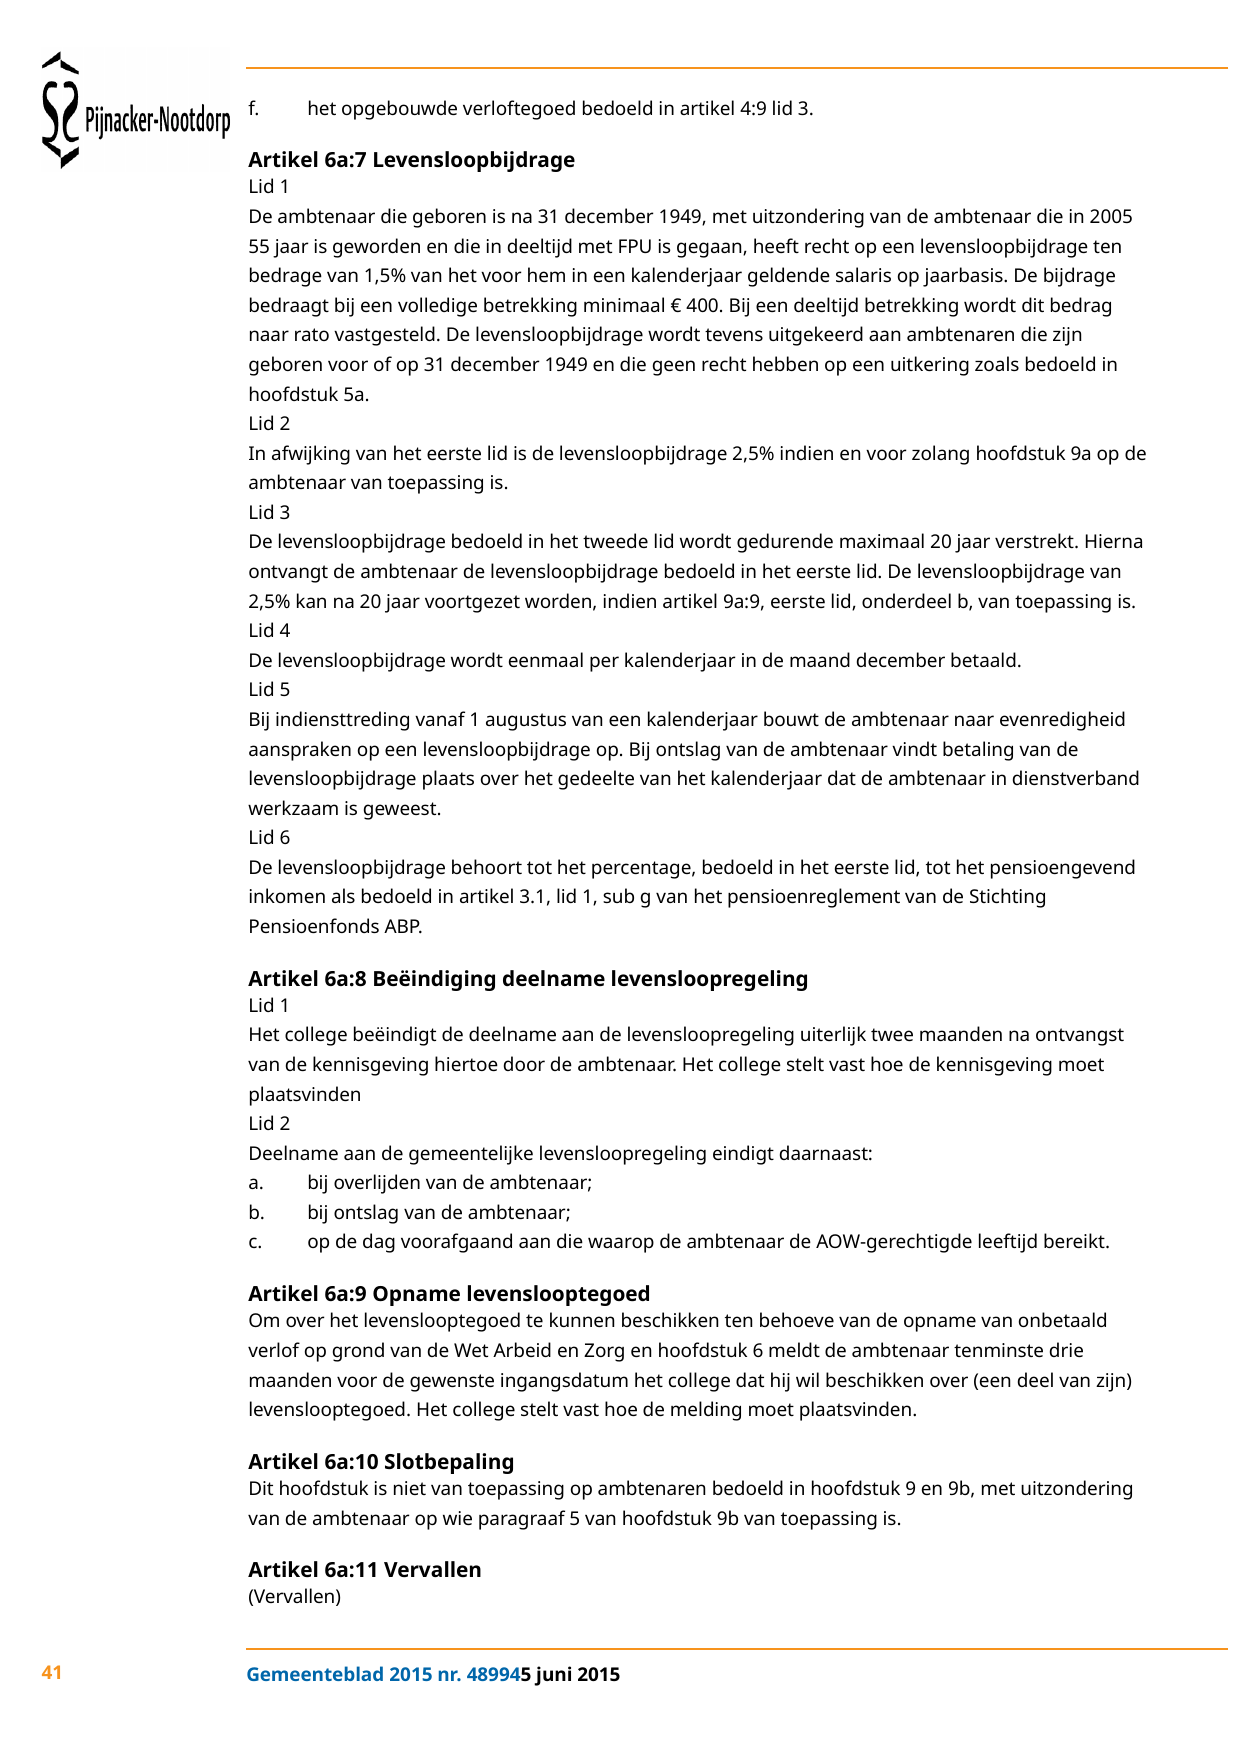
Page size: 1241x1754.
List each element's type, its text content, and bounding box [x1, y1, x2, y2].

text Bij indiensttreding vanaf 1 augustus van een kalenderjaar bouwt de ambtenaar naar evenredigheid aanspraken op een levensloopbijdrage op. Bij ontslag van de ambtenaar vindt betaling van de levensloopbijdrage plaats over het gedeelte van het kalenderjaar dat de ambtenaar in dienstverband werkzaam is geweest. [248, 706, 1152, 821]
text (Vervallen) [248, 1584, 1152, 1609]
text Lid 1 [248, 992, 1152, 1018]
list het opgebouwde verloftegoed bedoeld in artikel 4:9 lid 3. [248, 95, 1152, 121]
list bij overlijden van de ambtenaar; [248, 1169, 1152, 1195]
text Artikel 6a:7 Levensloopbijdrage [248, 145, 1152, 174]
text Artikel 6a:9 Opname levenslooptegoed [248, 1279, 1152, 1308]
text Artikel 6a:11 Vervallen [248, 1555, 1152, 1584]
text De levensloopbijdrage wordt eenmaal per kalenderjaar in de maand december betaald. [248, 647, 1152, 673]
text Artikel 6a:10 Slotbepaling [248, 1447, 1152, 1475]
text Lid 2 [248, 1110, 1152, 1136]
list op de dag voorafgaand aan die waarop de ambtenaar de AOW-gerechtigde leeftijd bereikt. [248, 1229, 1152, 1254]
text De levensloopbijdrage bedoeld in het tweede lid wordt gedurende maximaal 20 jaar verstrekt. Hierna ontvangt de ambtenaar de levensloopbijdrage bedoeld in het eerste lid. De levensloopbijdrage van 2,5% kan na 20 jaar voortgezet worden, indien artikel 9a:9, eerste lid, onderdeel b, van toepassing is. [248, 529, 1152, 613]
text Lid 6 [248, 824, 1152, 850]
text De levensloopbijdrage behoort tot het percentage, bedoeld in het eerste lid, tot het pensioengevend inkomen als bedoeld in artikel 3.1, lid 1, sub g van het pensioenreglement van de Stichting Pensioenfonds ABP. [248, 854, 1152, 939]
list bij ontslag van de ambtenaar; [248, 1199, 1152, 1225]
picture [41, 47, 231, 172]
text Deelname aan de gemeentelijke levensloopregeling eindigt daarnaast: [248, 1140, 1152, 1166]
text Het college beëindigt de deelname aan de levensloopregeling uiterlijk twee maanden na ontvangst van de kennisgeving hiertoe door de ambtenaar. Het college stelt vast hoe de kennisgeving moet plaatsvinden [248, 1022, 1152, 1107]
text Lid 2 [248, 410, 1152, 436]
text Artikel 6a:8 Beëindiging deelname levensloopregeling [248, 964, 1152, 992]
text Dit hoofdstuk is niet van toepassing op ambtenaren bedoeld in hoofdstuk 9 en 9b, met uitzondering van de ambtenaar op wie paragraaf 5 van hoofdstuk 9b van toepassing is. [248, 1475, 1152, 1531]
text Lid 1 [248, 174, 1152, 199]
text Lid 4 [248, 617, 1152, 643]
text Om over het levenslooptegoed te kunnen beschikken ten behoeve van de opname van onbetaald verlof op grond van de Wet Arbeid en Zorg en hoofdstuk 6 meldt de ambtenaar tenminste drie maanden voor de gewenste ingangsdatum het college dat hij wil beschikken over (een deel van zijn) levenslooptegoed. Het college stelt vast hoe de melding moet plaatsvinden. [248, 1308, 1152, 1422]
text Lid 3 [248, 499, 1152, 525]
text In afwijking van het eerste lid is de levensloopbijdrage 2,5% indien en voor zolang hoofdstuk 9a op de ambtenaar van toepassing is. [248, 440, 1152, 495]
text De ambtenaar die geboren is na 31 december 1949, met uitzondering van de ambtenaar die in 2005 55 jaar is geworden en die in deeltijd met FPU is gegaan, heeft recht op een levensloopbijdrage ten bedrage van 1,5% van het voor hem in een kalenderjaar geldende salaris op jaarbasis. De bijdrage bedraagt bij een volledige betrekking minimaal € 400. Bij een deeltijd betrekking wordt dit bedrag naar rato vastgesteld. De levensloopbijdrage wordt tevens uitgekeerd aan ambtenaren die zijn geboren voor of op 31 december 1949 en die geen recht hebben op een uitkering zoals bedoeld in hoofdstuk 5a. [248, 203, 1152, 406]
text Lid 5 [248, 677, 1152, 702]
